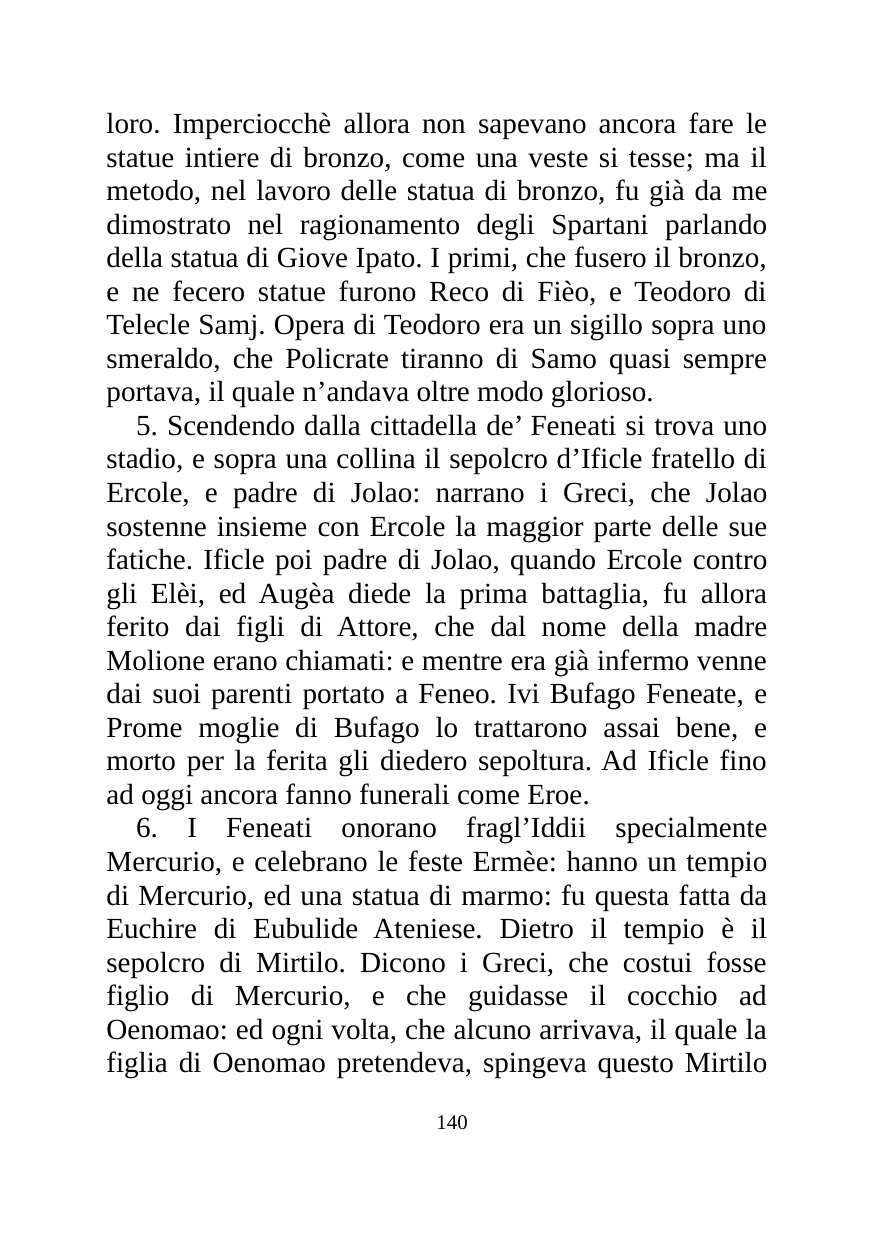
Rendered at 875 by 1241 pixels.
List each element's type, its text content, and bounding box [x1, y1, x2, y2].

text 6. I Feneati onorano fragl’Iddii specialmente Mercurio, e celebrano le feste Ermèe: hanno un tempio di Mercurio, ed una statua di marmo: fu questa fatta da Euchire di Eubulide Ateniese. Dietro il tempio è il sepolcro di Mirtilo. Dicono i Greci, che costui fosse figlio di Mercurio, e che guidasse il cocchio ad Oenomao: ed ogni volta, che alcuno arrivava, il quale la figlia di Oenomao pretendeva, spingeva questo Mirtilo [106, 811, 768, 1079]
text loro. Imperciocchè allora non sapevano ancora fare le statue intiere di bronzo, come una veste si tesse; ma il metodo, nel lavoro delle statua di bronzo, fu già da me dimostrato nel ragionamento degli Spartani parlando della statua di Giove Ipato. I primi, che fusero il bronzo, e ne fecero statue furono Reco di Fièo, e Teodoro di Telecle Samj. Opera di Teodoro era un sigillo sopra uno smeraldo, che Policrate tiranno di Samo quasi sempre portava, il quale n’andava oltre modo glorioso. [106, 106, 768, 408]
text 5. Scendendo dalla cittadella de’ Feneati si trova uno stadio, e sopra una collina il sepolcro d’Ificle fratello di Ercole, e padre di Jolao: narrano i Greci, che Jolao sostenne insieme con Ercole la maggior parte delle sue fatiche. Ificle poi padre di Jolao, quando Ercole contro gli Elèi, ed Augèa diede la prima battaglia, fu allora ferito dai figli di Attore, che dal nome della madre Molione erano chiamati: e mentre era già infermo venne dai suoi parenti portato a Feneo. Ivi Bufago Feneate, e Prome moglie di Bufago lo trattarono assai bene, e morto per la ferita gli diedero sepoltura. Ad Ificle fino ad oggi ancora fanno funerali come Eroe. [106, 408, 768, 811]
